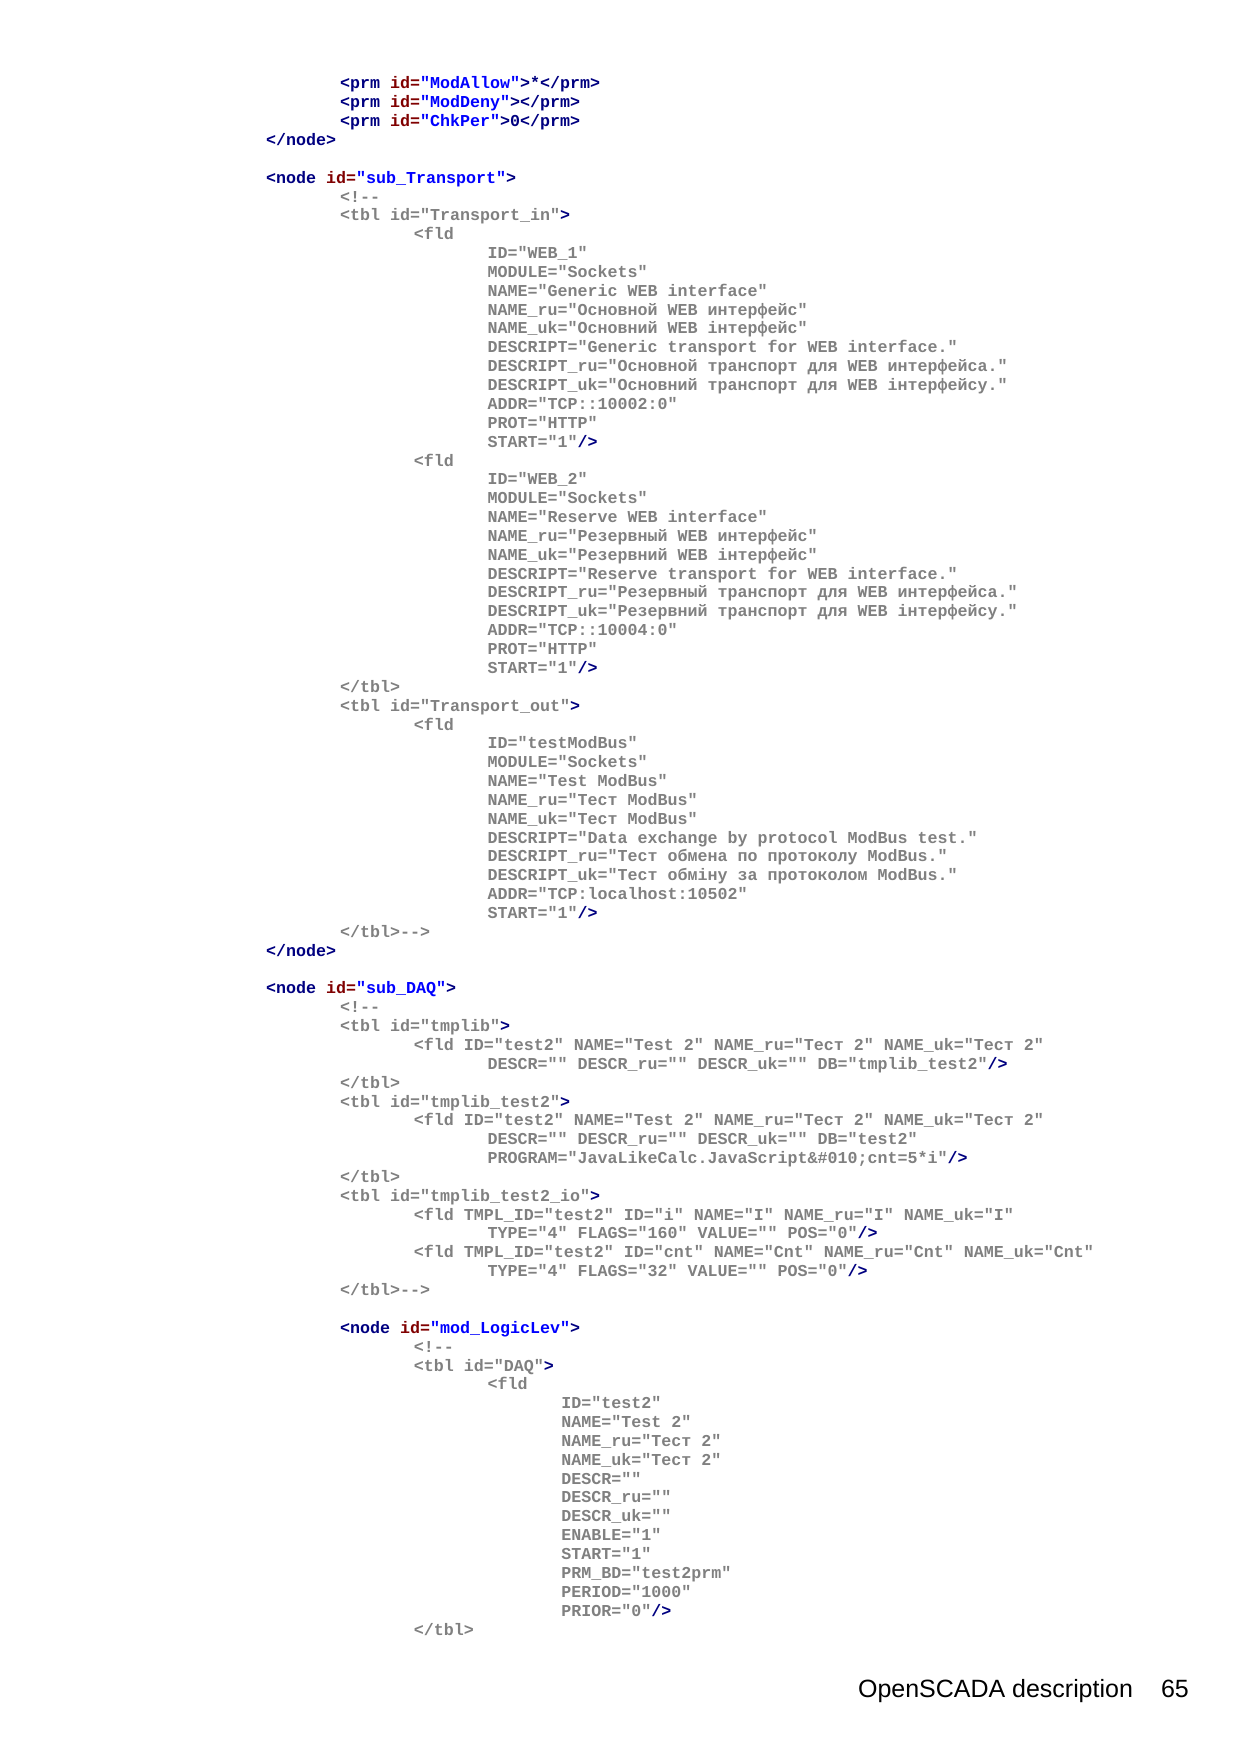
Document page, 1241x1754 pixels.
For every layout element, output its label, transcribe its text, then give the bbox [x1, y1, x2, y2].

text NAME_uk="Основний WEB інтерфейс" [118, 320, 1188, 339]
text NAME="Generic WEB interface" [118, 282, 1188, 301]
text NAME="Test 2" [118, 1414, 1188, 1432]
text <prm id="ChkPer">0</prm> [118, 113, 1188, 132]
text NAME_uk="Тест 2" [118, 1451, 1188, 1470]
text DESCRIPT_ru="Резервный транспорт для WEB интерфейса." [118, 584, 1188, 603]
text PERIOD="1000" [118, 1583, 1188, 1602]
text ADDR="TCP::10004:0" [118, 622, 1188, 641]
text <fld [118, 226, 1188, 245]
text NAME="Test ModBus" [118, 773, 1188, 791]
text <fld [118, 716, 1188, 735]
text DESCRIPT="Generic transport for WEB interface." [118, 339, 1188, 358]
text <!-- [118, 999, 1188, 1018]
text ID="test2" [118, 1395, 1188, 1414]
text PROT="HTTP" [118, 414, 1188, 433]
text NAME_ru="Основной WEB интерфейс" [118, 301, 1188, 320]
text <!-- [118, 1338, 1188, 1357]
text DESCR="" [118, 1470, 1188, 1489]
text <prm id="ModAllow">*</prm> [118, 75, 1188, 94]
text TYPE="4" FLAGS="32" VALUE="" POS="0"/> [118, 1263, 1188, 1282]
text <tbl id="tmplib"> [118, 1018, 1188, 1037]
text </tbl>--> [118, 923, 1188, 942]
text START="1"/> [118, 433, 1188, 452]
text ID="WEB_1" [118, 245, 1188, 263]
text </node> [118, 942, 1188, 961]
text ENABLE="1" [118, 1527, 1188, 1546]
text DESCRIPT_ru="Основной транспорт для WEB интерфейса." [118, 358, 1188, 377]
text DESCR="" DESCR_ru="" DESCR_uk="" DB="test2" [118, 1131, 1188, 1150]
text START="1" [118, 1546, 1188, 1564]
text <fld TMPL_ID="test2" ID="cnt" NAME="Cnt" NAME_ru="Cnt" NAME_uk="Cnt" [118, 1244, 1188, 1263]
text DESCRIPT_uk="Основний транспорт для WEB інтерфейсу." [118, 377, 1188, 396]
text <tbl id="tmplib_test2_io"> [118, 1187, 1188, 1206]
text <fld [118, 1376, 1188, 1395]
text ADDR="TCP:localhost:10502" [118, 886, 1188, 904]
text <tbl id="DAQ"> [118, 1357, 1188, 1376]
text <tbl id="Transport_out"> [118, 697, 1188, 716]
text DESCRIPT_ru="Тест обмена по протоколу ModBus." [118, 848, 1188, 867]
text DESCRIPT="Reserve transport for WEB interface." [118, 565, 1188, 584]
text </tbl> [118, 678, 1188, 697]
text <fld ID="test2" NAME="Test 2" NAME_ru="Тест 2" NAME_uk="Тест 2" [118, 1037, 1188, 1055]
text </tbl>--> [118, 1282, 1188, 1301]
text MODULE="Sockets" [118, 263, 1188, 282]
text </tbl> [118, 1074, 1188, 1093]
text MODULE="Sockets" [118, 490, 1188, 509]
text START="1"/> [118, 904, 1188, 923]
text NAME_ru="Тест 2" [118, 1432, 1188, 1451]
text <tbl id="Transport_in"> [118, 207, 1188, 226]
text PRIOR="0"/> [118, 1602, 1188, 1621]
text <node id="sub_Transport"> [118, 169, 1188, 188]
text <tbl id="tmplib_test2"> [118, 1093, 1188, 1112]
text PROT="HTTP" [118, 641, 1188, 659]
text <prm id="ModDeny"></prm> [118, 94, 1188, 113]
text TYPE="4" FLAGS="160" VALUE="" POS="0"/> [118, 1225, 1188, 1244]
text </tbl> [118, 1168, 1188, 1187]
text NAME_uk="Тест ModBus" [118, 810, 1188, 829]
text NAME_ru="Тест ModBus" [118, 791, 1188, 810]
text MODULE="Sockets" [118, 754, 1188, 773]
text <node id="mod_LogicLev"> [118, 1319, 1188, 1338]
text <!-- [118, 188, 1188, 207]
text DESCR_ru="" [118, 1489, 1188, 1508]
text NAME="Reserve WEB interface" [118, 509, 1188, 527]
text DESCRIPT_uk="Резервний транспорт для WEB інтерфейсу." [118, 603, 1188, 622]
text <fld [118, 452, 1188, 471]
text </node> [118, 132, 1188, 150]
text DESCR_uk="" [118, 1508, 1188, 1527]
text DESCR="" DESCR_ru="" DESCR_uk="" DB="tmplib_test2"/> [118, 1055, 1188, 1074]
text PRM_BD="test2prm" [118, 1564, 1188, 1583]
text </tbl> [118, 1621, 1188, 1640]
text DESCRIPT_uk="Тест обміну за протоколом ModBus." [118, 867, 1188, 886]
text <node id="sub_DAQ"> [118, 980, 1188, 999]
text NAME_uk="Резервний WEB інтерфейс" [118, 546, 1188, 565]
text DESCRIPT="Data exchange by protocol ModBus test." [118, 829, 1188, 848]
text PROGRAM="JavaLikeCalc.JavaScript&#010;cnt=5*i"/> [118, 1150, 1188, 1168]
text ID="testModBus" [118, 735, 1188, 754]
text NAME_ru="Резервный WEB интерфейс" [118, 527, 1188, 546]
text ADDR="TCP::10002:0" [118, 396, 1188, 414]
text <fld ID="test2" NAME="Test 2" NAME_ru="Тест 2" NAME_uk="Тест 2" [118, 1112, 1188, 1131]
text ID="WEB_2" [118, 471, 1188, 490]
text START="1"/> [118, 659, 1188, 678]
text <fld TMPL_ID="test2" ID="i" NAME="I" NAME_ru="I" NAME_uk="I" [118, 1206, 1188, 1225]
